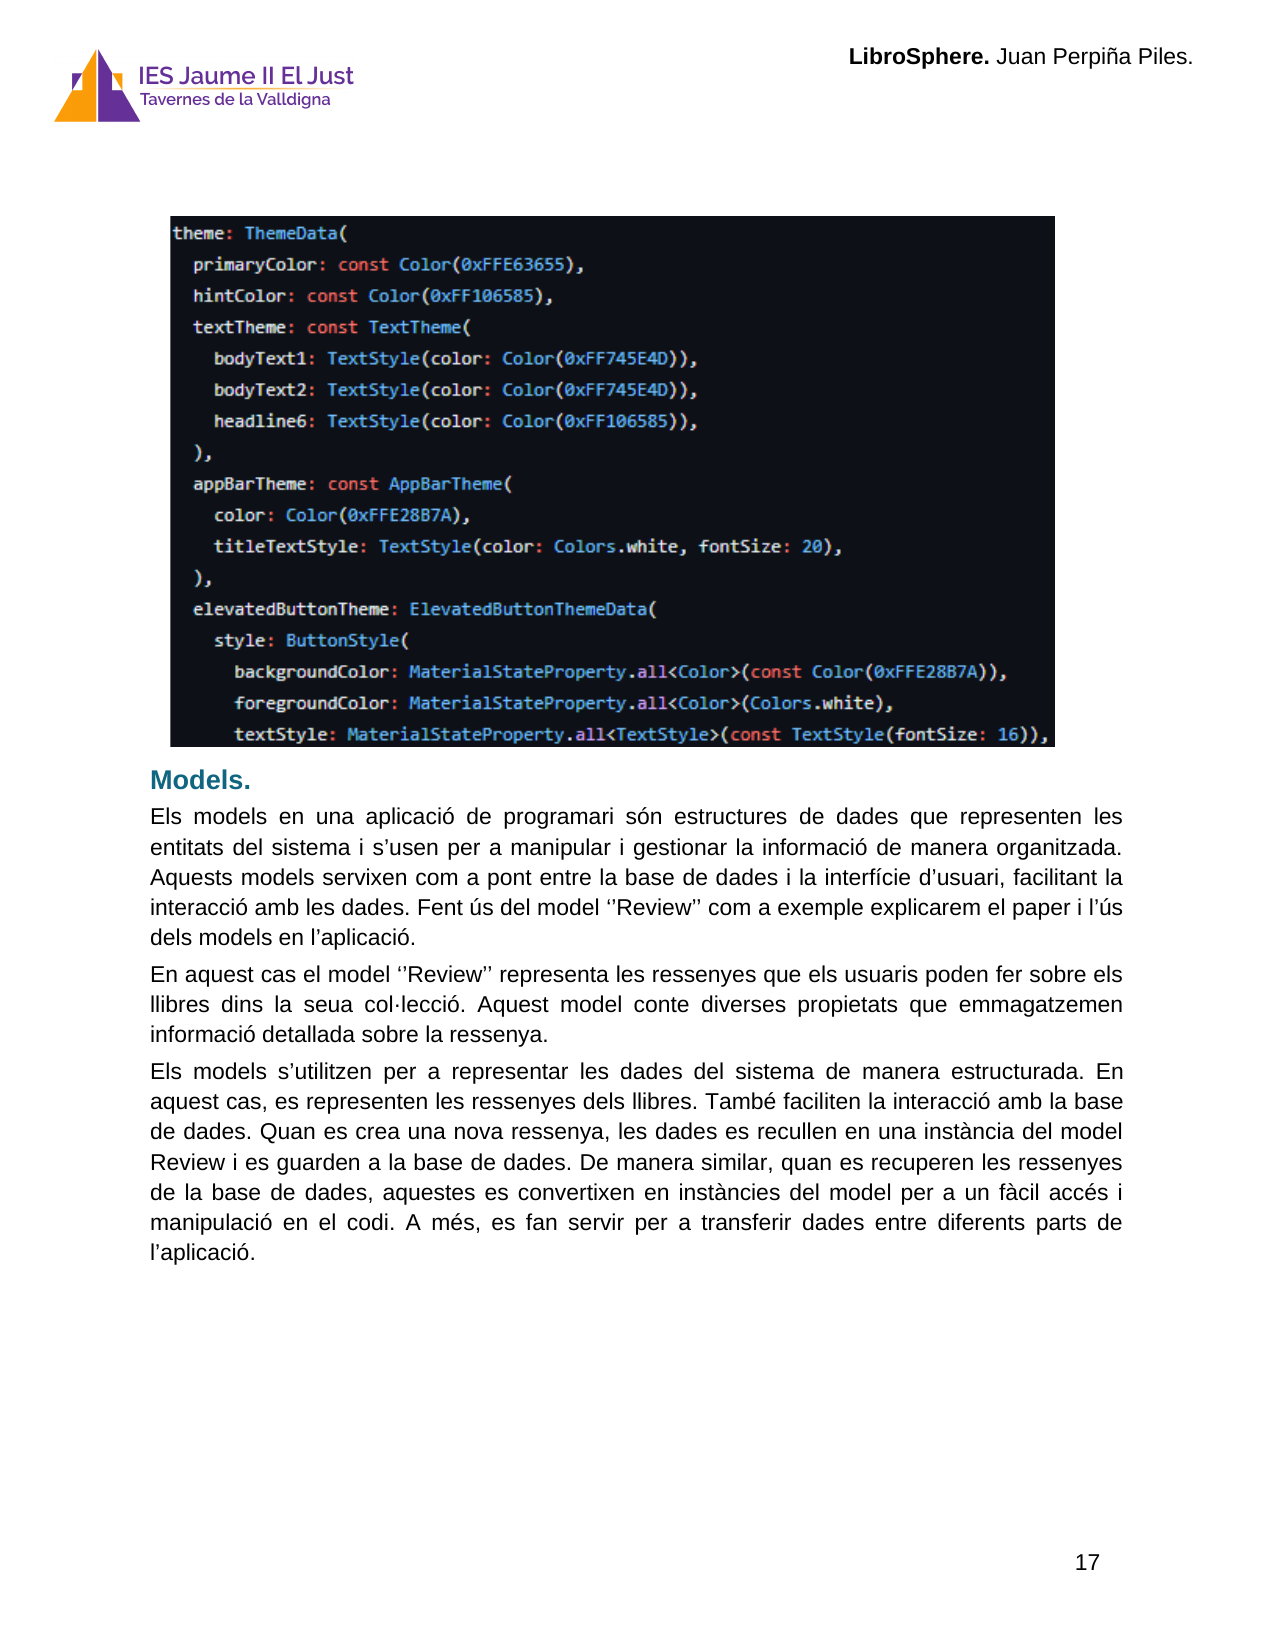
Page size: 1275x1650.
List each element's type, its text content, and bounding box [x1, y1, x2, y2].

text Models. [150, 764, 1124, 795]
picture [50, 42, 354, 129]
picture [170, 216, 1055, 747]
text Els models en una aplicació de programari són estructures de dades que representen les entitats del sistema i s’usen per a manipular i gestionar la informació de manera organitzada. Aquests models servixen com a pont entre la base de dades i la interfície d’usuari, facilitant la interacció amb les dades. Fent ús del model ‘’Review’’ com a exemple explicarem el paper i l’ús dels models en l’aplicació. [150, 803, 1124, 951]
text En aquest cas el model ‘’Review’’ representa les ressenyes que els usuaris poden fer sobre els llibres dins la seua col·lecció. Aquest model conte diverses propietats que emmagatzemen informació detallada sobre la ressenya. [150, 961, 1124, 1048]
text Els models s’utilitzen per a representar les dades del sistema de manera estructurada. En aquest cas, es representen les ressenyes dels llibres. També faciliten la interacció amb la base de dades. Quan es crea una nova ressenya, les dades es recullen en una instància del model Review i es guarden a la base de dades. De manera similar, quan es recuperen les ressenyes de la base de dades, aquestes es convertixen en instàncies del model per a un fàcil accés i manipulació en el codi. A més, es fan servir per a transferir dades entre diferents parts de l’aplicació. [150, 1058, 1124, 1266]
